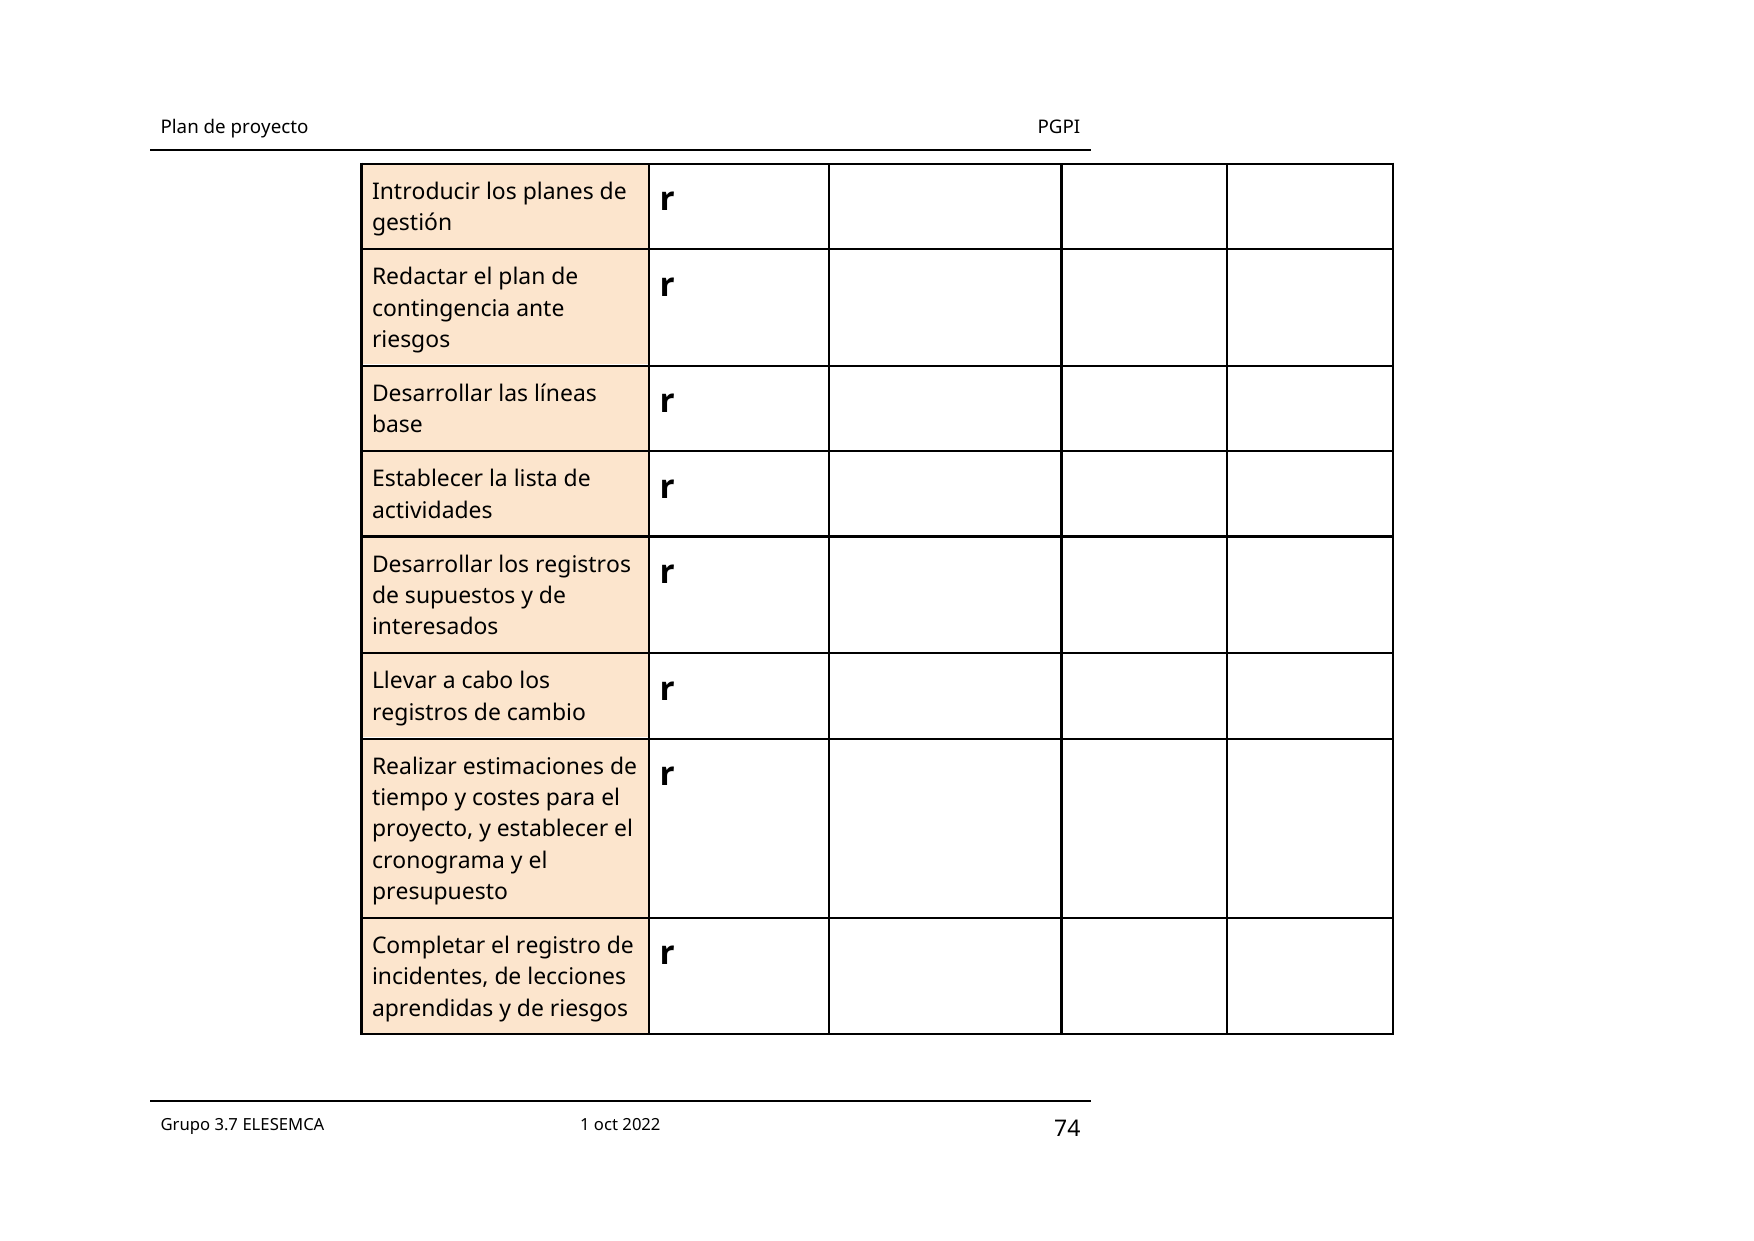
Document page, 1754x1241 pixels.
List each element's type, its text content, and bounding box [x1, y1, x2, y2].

table_cell [830, 165, 1060, 248]
table_cell [1063, 250, 1226, 364]
table_cell r [650, 367, 828, 450]
table_cell [1063, 919, 1226, 1033]
table_cell Completar el registro de incidentes, de lecciones aprendidas y de riesgos [363, 919, 648, 1033]
table_cell [1228, 740, 1392, 917]
table_cell [830, 740, 1060, 917]
table_cell r [650, 452, 828, 535]
table_cell [1063, 452, 1226, 535]
table_cell [1228, 452, 1392, 535]
table_cell [1063, 654, 1226, 737]
table_cell [830, 452, 1060, 535]
table_cell [1228, 165, 1392, 248]
table_cell Desarrollar las líneas base [363, 367, 648, 450]
table_cell [830, 538, 1060, 652]
table_cell r [650, 740, 828, 917]
table_cell Redactar el plan de contingencia ante riesgos [363, 250, 648, 364]
table_cell r [650, 654, 828, 737]
table_cell Realizar estimaciones de tiempo y costes para el proyecto, y establecer el cronograma y el presupuesto [363, 740, 648, 917]
table_cell [1228, 919, 1392, 1033]
table_cell Llevar a cabo los registros de cambio [363, 654, 648, 737]
table_cell r [650, 165, 828, 248]
table_cell [1063, 740, 1226, 917]
table_cell [1228, 654, 1392, 737]
table_cell Desarrollar los registros de supuestos y de interesados [363, 538, 648, 652]
table_cell [830, 367, 1060, 450]
table_cell Establecer la lista de actividades [363, 452, 648, 535]
table_cell [1228, 538, 1392, 652]
table_cell [1063, 367, 1226, 450]
table_cell [830, 654, 1060, 737]
table_cell [1228, 367, 1392, 450]
table_cell r [650, 250, 828, 364]
table_cell [1063, 538, 1226, 652]
table_cell [1063, 165, 1226, 248]
table_cell r [650, 919, 828, 1033]
table_cell [830, 250, 1060, 364]
table_cell r [650, 538, 828, 652]
table_cell [1228, 250, 1392, 364]
table_cell [830, 919, 1060, 1033]
table_cell Introducir los planes de gestión [363, 165, 648, 248]
